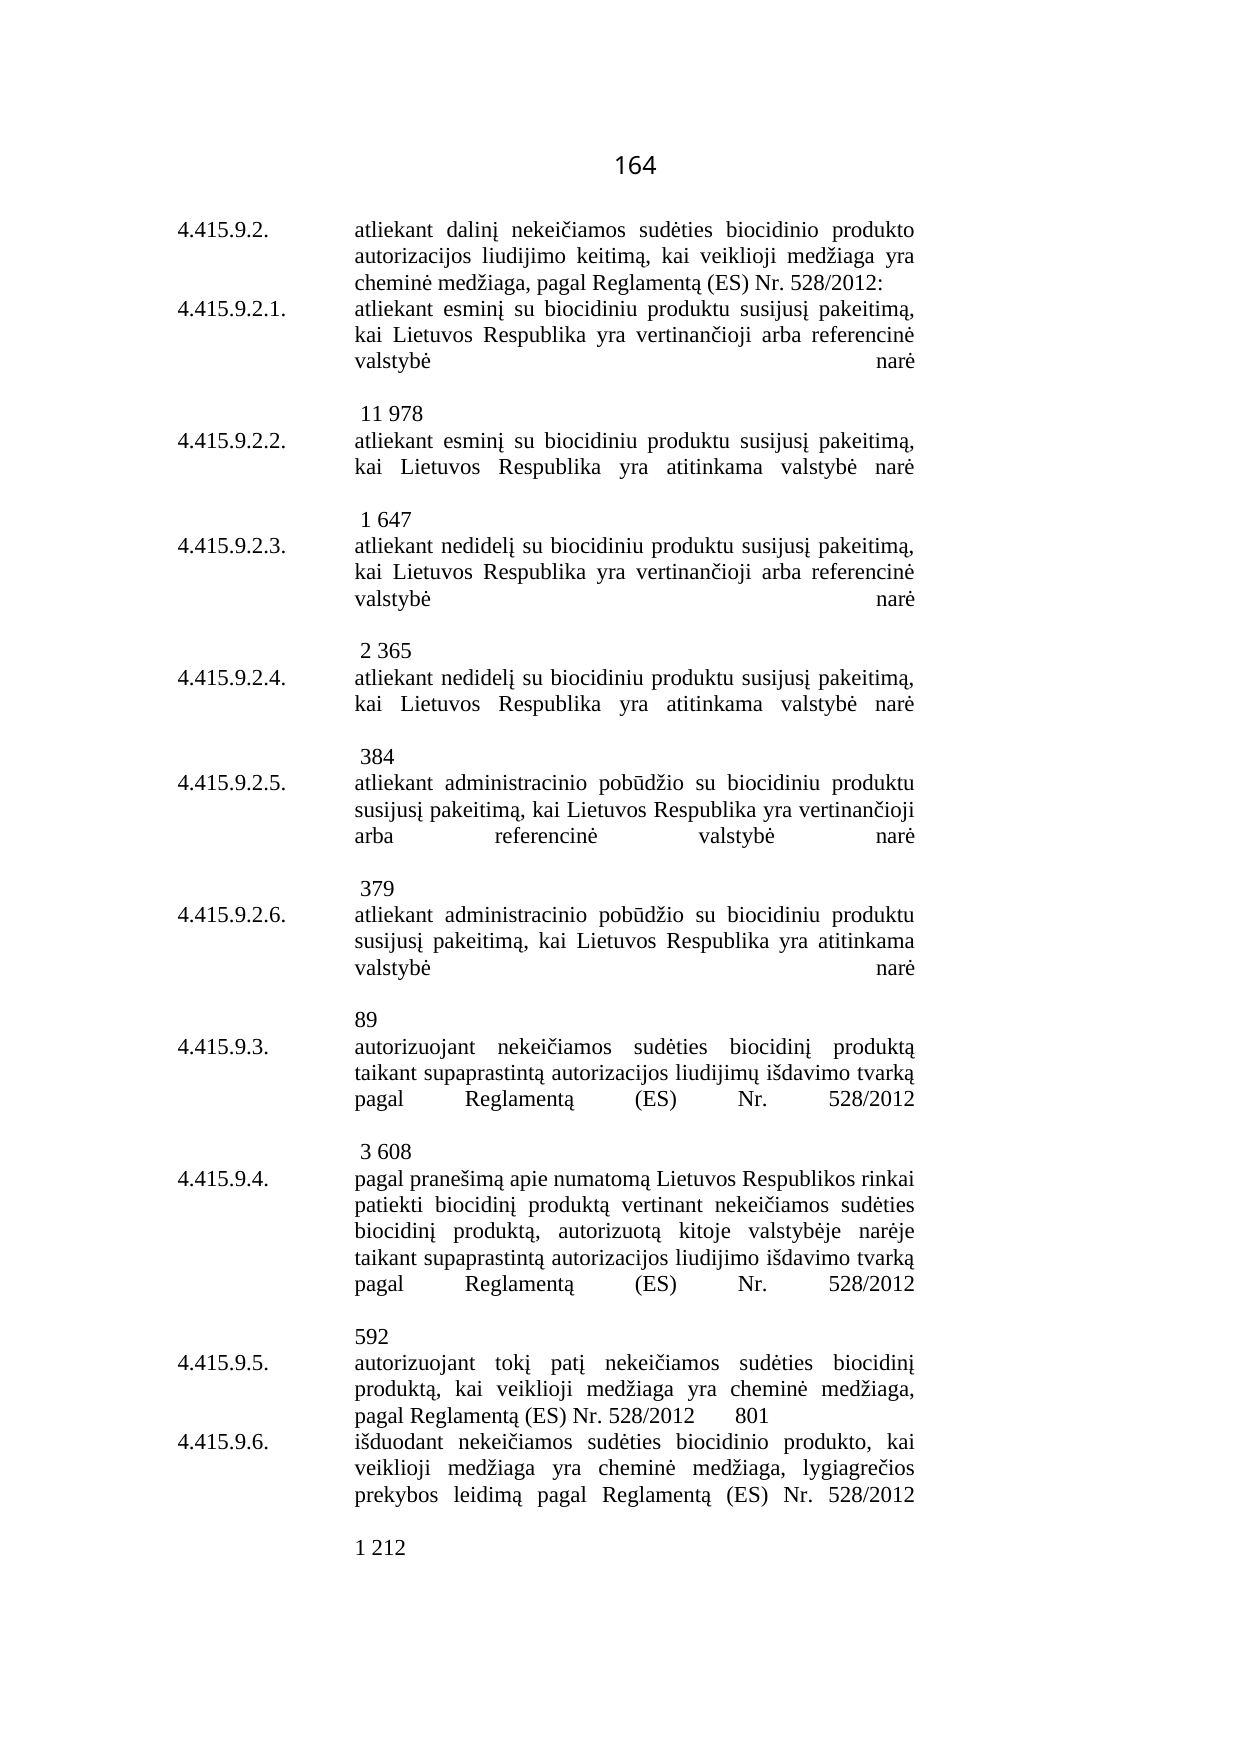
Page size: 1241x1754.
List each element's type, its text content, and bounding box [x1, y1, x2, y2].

text 4.415.9.2.1. atliekant esminį su biocidiniu produktu susijusį pakeitimą, kai Lietuvos Respublika yra vertinančioji arba referencinė valstybė narė 11 978 [177, 295, 915, 427]
text 4.415.9.2.6. atliekant administracinio pobūdžio su biocidiniu produktu susijusį pakeitimą, kai Lietuvos Respublika yra atitinkama valstybė narė 89 [177, 901, 915, 1033]
text 4.415.9.6. išduodant nekeičiamos sudėties biocidinio produkto, kai veiklioji medžiaga yra cheminė medžiaga, lygiagrečios prekybos leidimą pagal Reglamentą (ES) Nr. 528/2012 1 212 [177, 1428, 915, 1560]
text 4.415.9.4. pagal pranešimą apie numatomą Lietuvos Respublikos rinkai patiekti biocidinį produktą vertinant nekeičiamos sudėties biocidinį produktą, autorizuotą kitoje valstybėje narėje taikant supaprastintą autorizacijos liudijimo išdavimo tvarką pagal Reglamentą (ES) Nr. 528/2012 592 [177, 1164, 915, 1349]
text 4.415.9.3. autorizuojant nekeičiamos sudėties biocidinį produktą taikant supaprastintą autorizacijos liudijimų išdavimo tvarką pagal Reglamentą (ES) Nr. 528/2012 3 608 [177, 1033, 915, 1164]
text 4.415.9.2.2. atliekant esminį su biocidiniu produktu susijusį pakeitimą, kai Lietuvos Respublika yra atitinkama valstybė narė 1 647 [177, 427, 915, 532]
text 4.415.9.2.4. atliekant nedidelį su biocidiniu produktu susijusį pakeitimą, kai Lietuvos Respublika yra atitinkama valstybė narė 384 [177, 664, 915, 769]
text 4.415.9.2.5. atliekant administracinio pobūdžio su biocidiniu produktu susijusį pakeitimą, kai Lietuvos Respublika yra vertinančioji arba referencinė valstybė narė 379 [177, 769, 915, 901]
text 4.415.9.2. atliekant dalinį nekeičiamos sudėties biocidinio produkto autorizacijos liudijimo keitimą, kai veiklioji medžiaga yra cheminė medžiaga, pagal Reglamentą (ES) Nr. 528/2012: [177, 216, 915, 295]
text 4.415.9.5. autorizuojant tokį patį nekeičiamos sudėties biocidinį produktą, kai veiklioji medžiaga yra cheminė medžiaga, pagal Reglamentą (ES) Nr. 528/2012 801 [177, 1349, 915, 1428]
text 4.415.9.2.3. atliekant nedidelį su biocidiniu produktu susijusį pakeitimą, kai Lietuvos Respublika yra vertinančioji arba referencinė valstybė narė 2 365 [177, 532, 915, 664]
